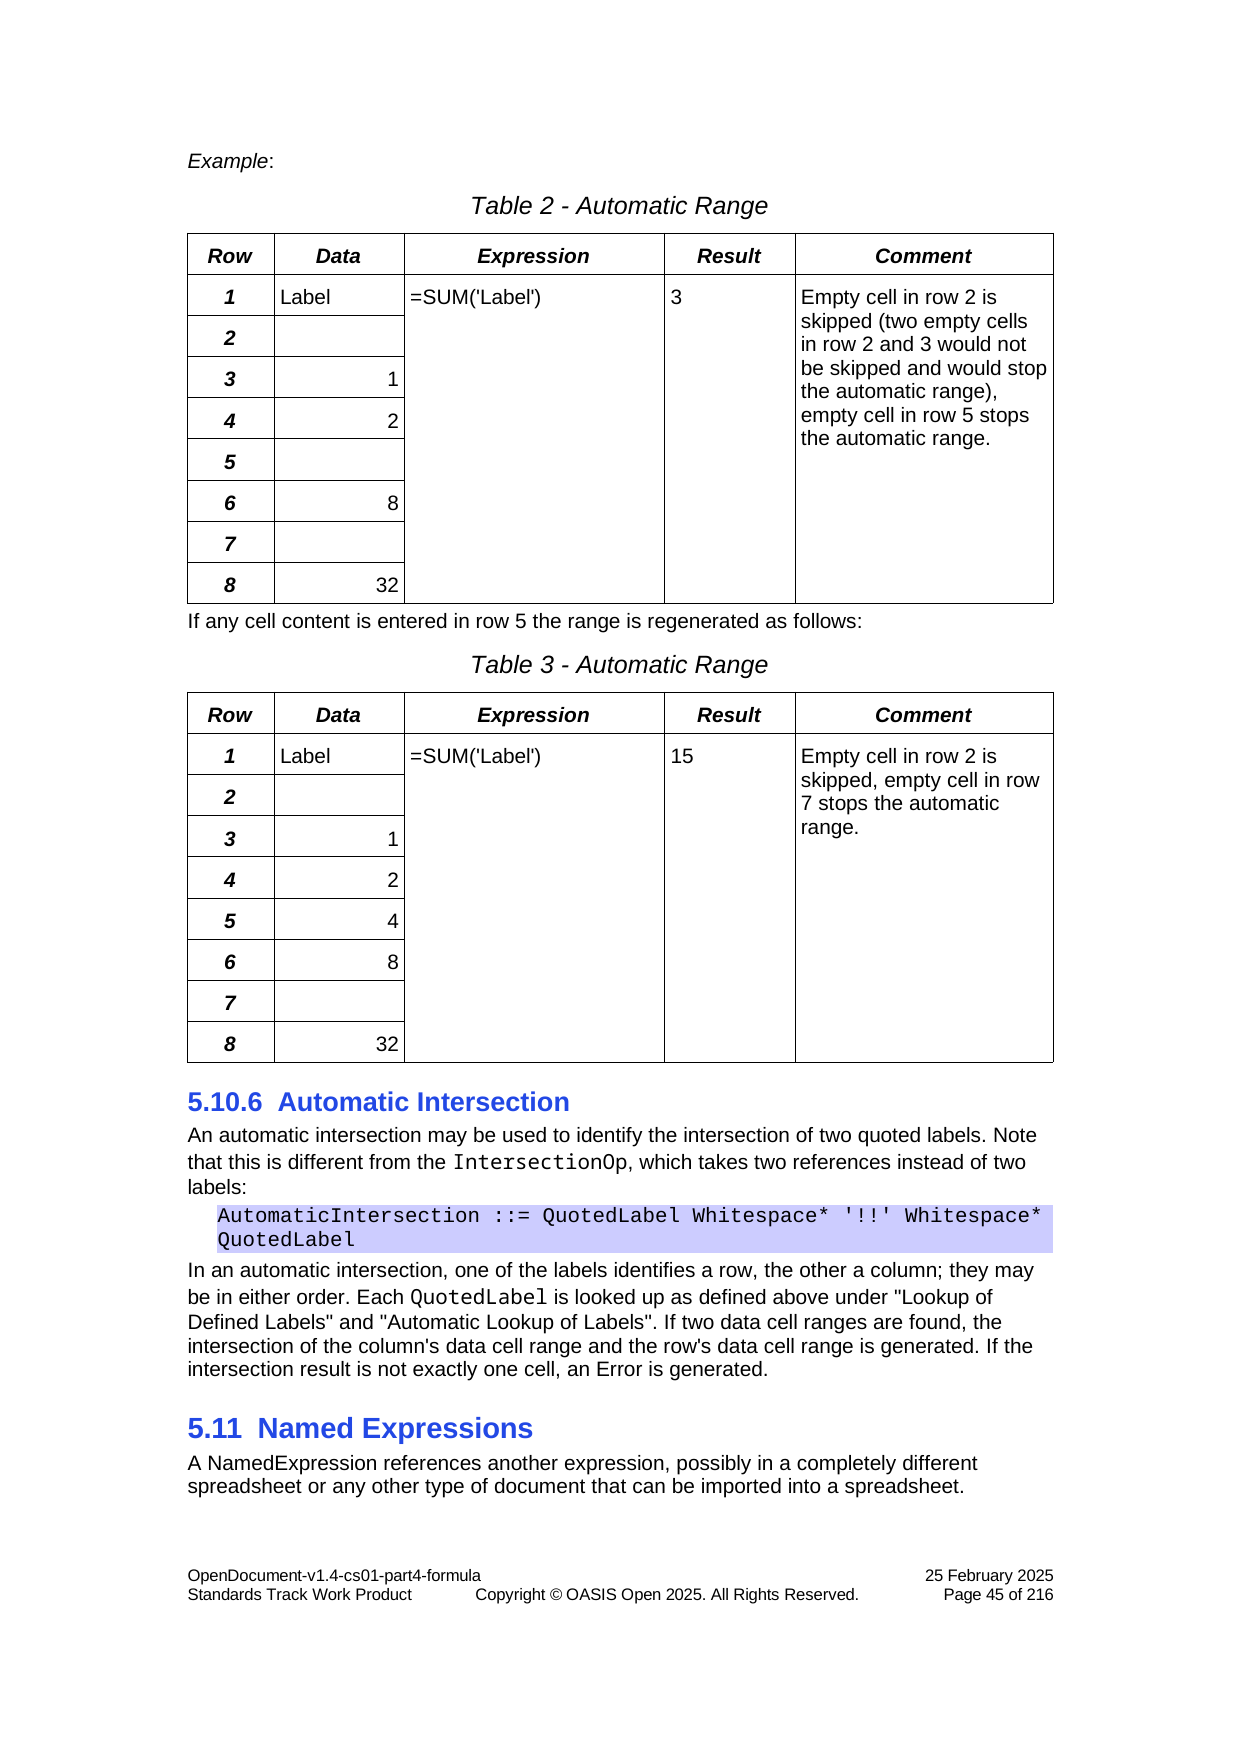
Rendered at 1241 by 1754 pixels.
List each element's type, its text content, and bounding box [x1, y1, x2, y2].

table_cell 7 [188, 981, 274, 1021]
table_cell 5 [188, 899, 274, 938]
table_header Comment [796, 693, 1053, 733]
table_cell 1 [188, 734, 274, 774]
table_cell 4 [188, 398, 274, 438]
table_header Result [665, 234, 795, 274]
table_cell 4 [188, 857, 274, 897]
text Table 2 - Automatic Range [187, 192, 1053, 220]
table_cell [275, 981, 404, 1021]
text AutomaticIntersection ::= QuotedLabel Whitespace* '!!' Whitespace* QuotedLabel [217, 1205, 1053, 1253]
table_cell 2 [188, 775, 274, 815]
table_cell 8 [275, 940, 404, 980]
text Example: [187, 150, 1053, 173]
table_cell 2 [275, 398, 404, 438]
table_header Comment [796, 234, 1053, 274]
table_header Data [275, 693, 404, 733]
table_header Expression [405, 693, 664, 733]
table_header Row [188, 234, 274, 274]
table_header Row [188, 693, 274, 733]
table_cell 2 [275, 857, 404, 897]
table_cell [275, 522, 404, 562]
table_cell 3 [665, 275, 795, 603]
table_cell 7 [188, 522, 274, 562]
table_cell =SUM('Label') [405, 275, 664, 603]
text In an automatic intersection, one of the labels identifies a row, the other a column; they may be in either order. Each QuotedLabel is looked up as defined above under "Lookup of Defined Labels" and "Automatic Lookup of Labels". If two data cell ranges are found, the intersection of the column's data cell range and the row's data cell range is generated. If the intersection result is not exactly one cell, an Error is generated. [187, 1259, 1053, 1381]
subtitle Named Expressions [187, 1412, 1053, 1445]
table_header Result [665, 693, 795, 733]
table_cell 2 [188, 316, 274, 356]
table_cell [275, 316, 404, 356]
table_cell 5 [188, 439, 274, 479]
table_cell =SUM('Label') [405, 734, 664, 1062]
table_cell 6 [188, 940, 274, 980]
table_cell 8 [188, 563, 274, 603]
table_cell [275, 439, 404, 479]
text If any cell content is entered in row 5 the range is regenerated as follows: [187, 609, 1053, 633]
table_header Expression [405, 234, 664, 274]
table_cell 15 [665, 734, 795, 1062]
text A NamedExpression references another expression, possibly in a completely different spreadsheet or any other type of document that can be imported into a spreadsheet. [187, 1451, 1053, 1498]
table_header Data [275, 234, 404, 274]
table_cell 32 [275, 563, 404, 603]
table_cell 6 [188, 481, 274, 521]
table_cell 32 [275, 1022, 404, 1062]
table_cell 4 [275, 899, 404, 938]
table_cell 3 [188, 816, 274, 856]
table_cell Label [275, 275, 404, 315]
table_cell Empty cell in row 2 is skipped (two empty cells in row 2 and 3 would not be skipped and would stop the automatic range), empty cell in row 5 stops the automatic range. [796, 275, 1053, 603]
table_cell 1 [275, 357, 404, 397]
table_cell 1 [188, 275, 274, 315]
table_cell Label [275, 734, 404, 774]
table_cell 3 [188, 357, 274, 397]
subtitle Automatic Intersection [187, 1087, 1053, 1117]
text Table 3 - Automatic Range [187, 651, 1053, 679]
table_cell 8 [275, 481, 404, 521]
text An automatic intersection may be used to identify the intersection of two quoted labels. Note that this is different from the IntersectionOp, which takes two references instead of two labels: [187, 1123, 1053, 1199]
table_cell 8 [188, 1022, 274, 1062]
table_cell 1 [275, 816, 404, 856]
table_cell Empty cell in row 2 is skipped, empty cell in row 7 stops the automatic range. [796, 734, 1053, 1062]
table_cell [275, 775, 404, 815]
